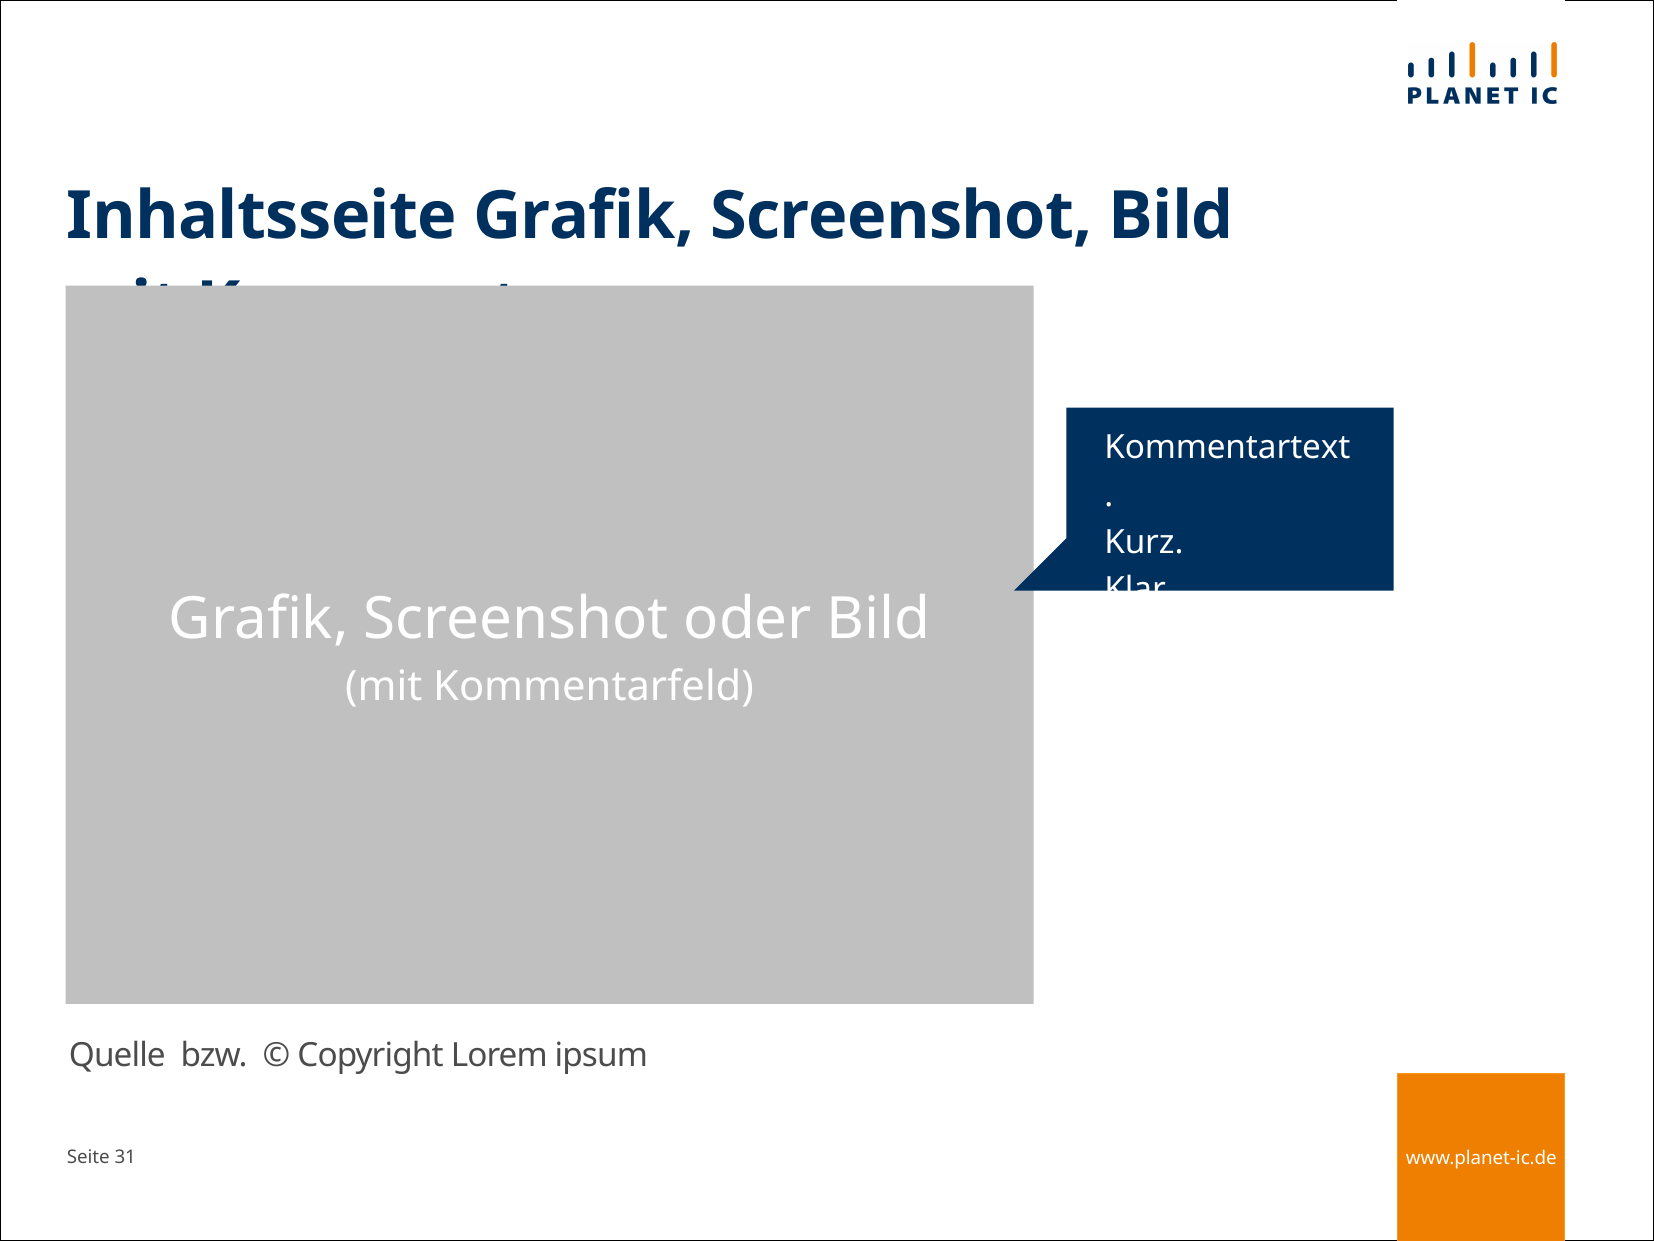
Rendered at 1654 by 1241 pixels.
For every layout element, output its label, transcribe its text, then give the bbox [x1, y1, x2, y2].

text_box [1014, 407, 1394, 591]
text_box Grafik, Screenshot oder Bild (mit Kommentarfeld) [65, 285, 1034, 1004]
text_box Inhaltsseite Grafik, Screenshot, Bild mit Kommentar [66, 166, 1332, 231]
picture [1408, 42, 1557, 104]
text_box Quelle bzw. © Copyright Lorem ipsum [68, 1027, 1047, 1087]
text_box Kommentartext. Kurz. Klar. [1104, 421, 1359, 573]
